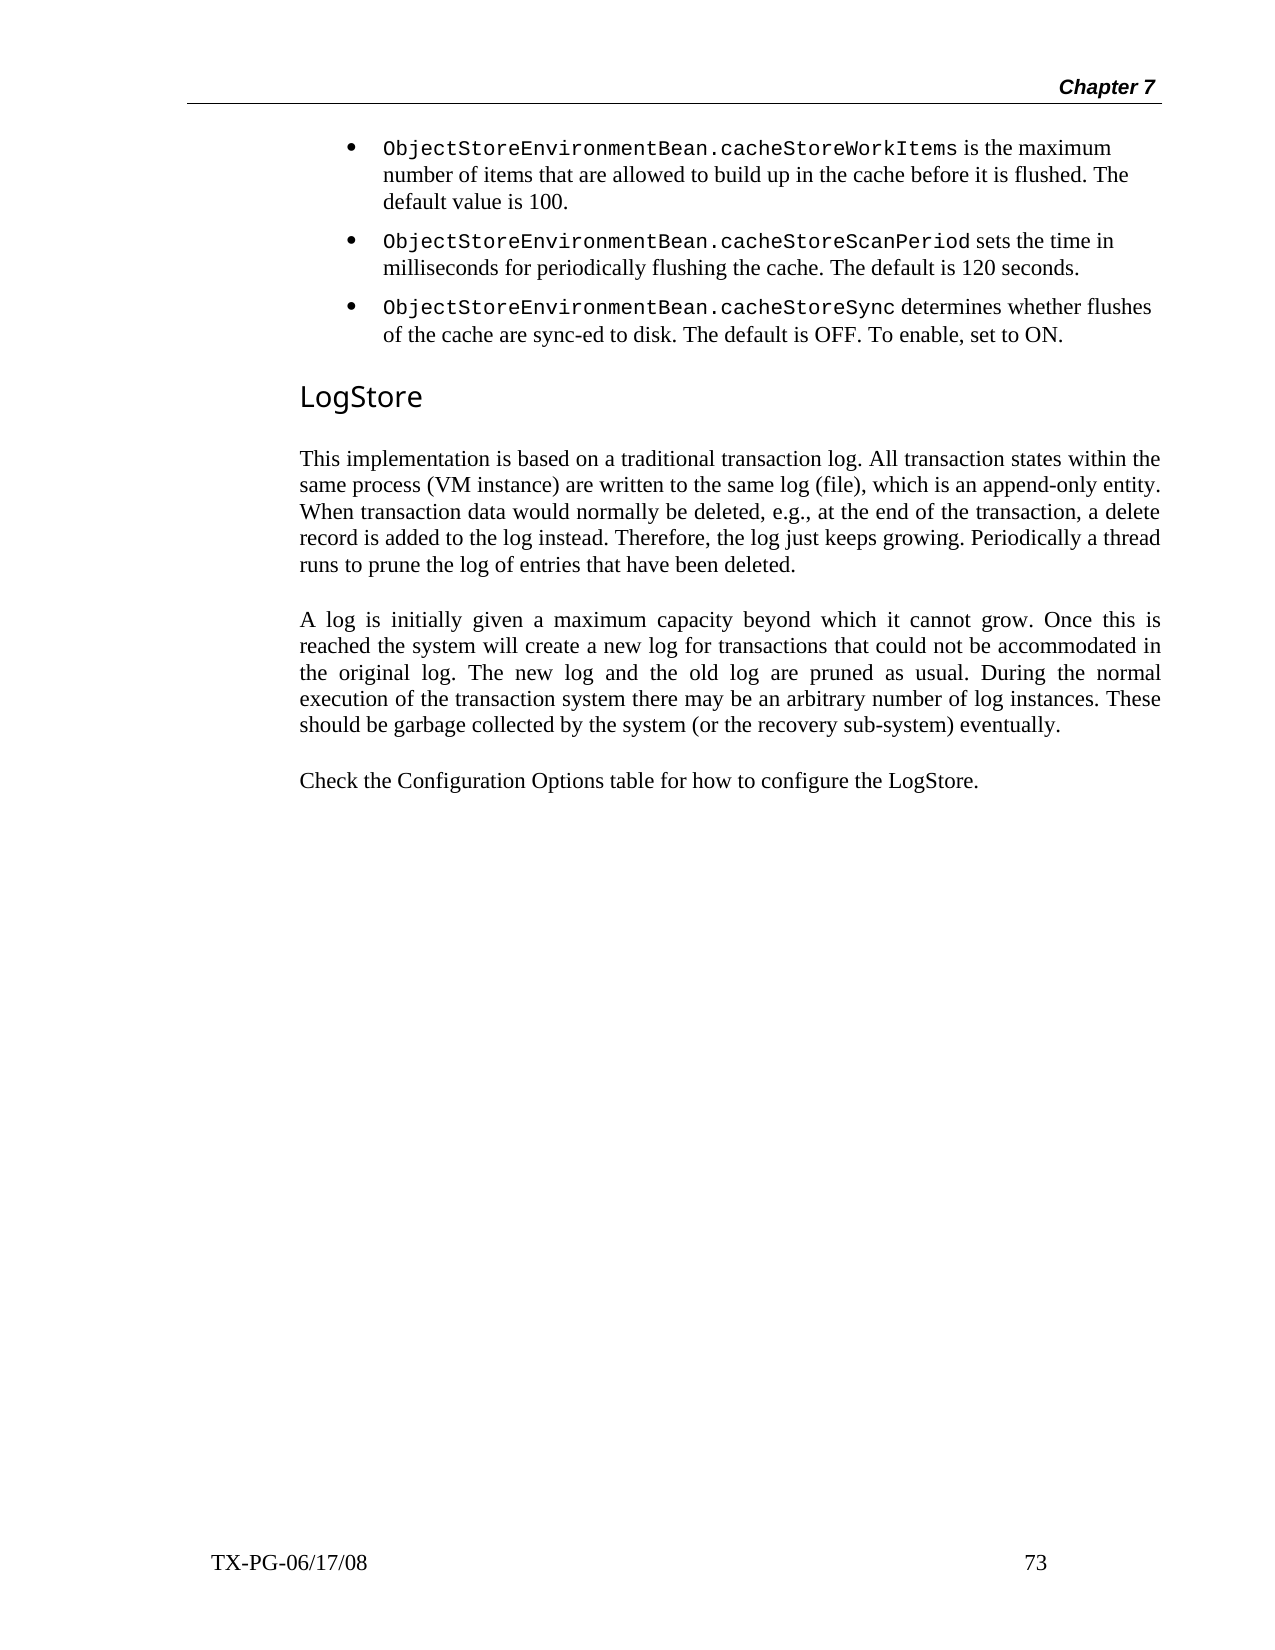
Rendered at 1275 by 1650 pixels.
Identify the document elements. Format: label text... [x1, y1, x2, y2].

list ObjectStoreEnvironmentBean.cacheStoreSync determines whether flushes of the cache are sync-ed to disk. The default is OFF. To enable, set to ON. [347, 293, 1162, 347]
text This implementation is based on a traditional transaction log. All transaction states within the same process (VM instance) are written to the same log (file), which is an append-only entity. When transaction data would normally be deleted, e.g., at the end of the transaction, a delete record is added to the log instead. Therefore, the log just keeps growing. Periodically a thread runs to prune the log of entries that have been deleted. [299, 445, 1162, 577]
text A log is initially given a maximum capacity beyond which it cannot grow. Once this is reached the system will create a new log for transactions that could not be accommodated in the original log. The new log and the old log are pruned as usual. During the normal execution of the transaction system there may be an arbitrary number of log instances. These should be garbage collected by the system (or the recovery sub-system) eventually. [299, 606, 1162, 738]
list ObjectStoreEnvironmentBean.cacheStoreScanPeriod sets the time in milliseconds for periodically flushing the cache. The default is 120 seconds. [347, 227, 1162, 281]
list ObjectStoreEnvironmentBean.cacheStoreWorkItems is the maximum number of items that are allowed to build up in the cache before it is flushed. The default value is 100. [347, 134, 1162, 214]
subtitle LogStore [299, 376, 1162, 416]
text Check the Configuration Options table for how to configure the LogStore. [299, 767, 1162, 793]
